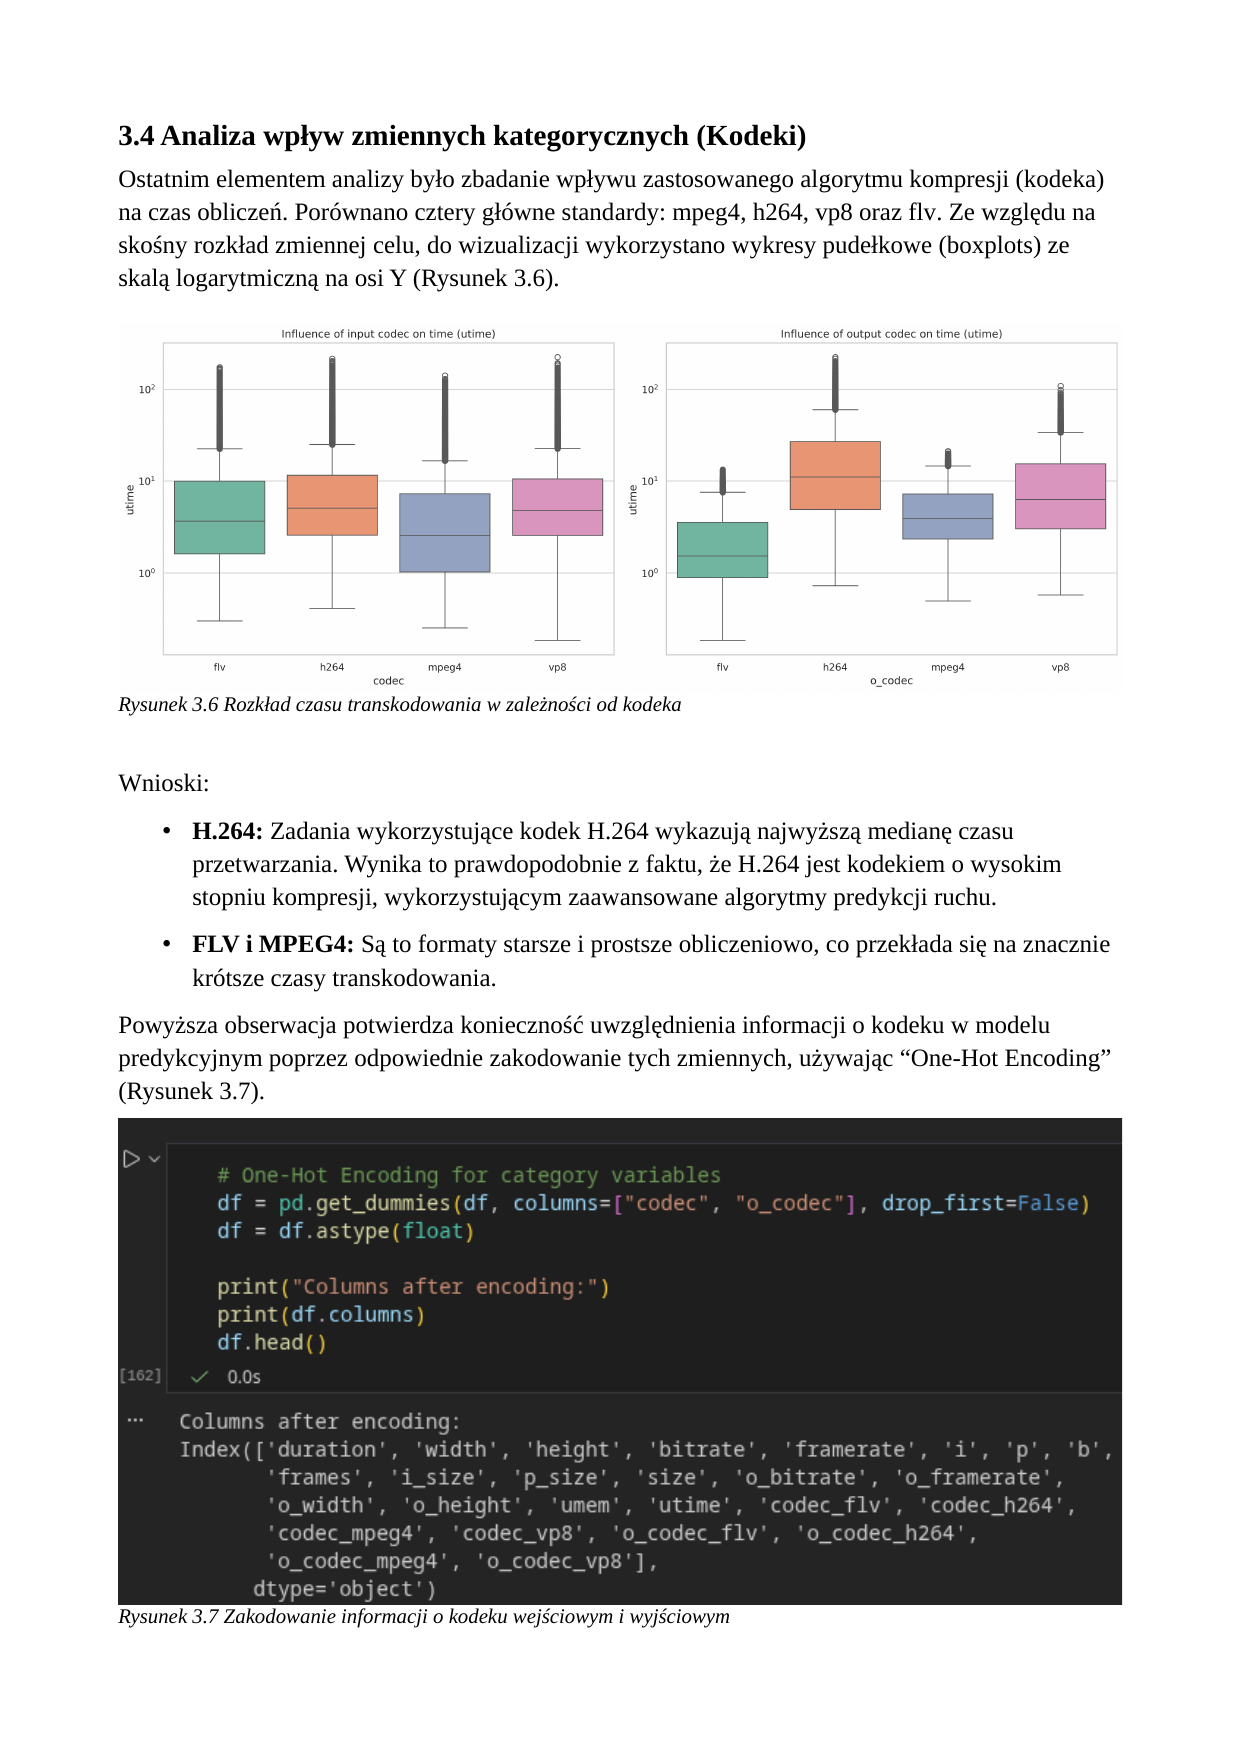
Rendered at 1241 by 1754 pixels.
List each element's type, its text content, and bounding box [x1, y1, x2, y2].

text Wnioski: [118, 768, 1122, 797]
text Powyższa obserwacja potwierdza konieczność uwzględnienia informacji o kodeku w modelu predykcyjnym poprzez odpowiednie zakodowanie tych zmiennych, używając “One-Hot Encoding” (Rysunek 3.7). [118, 1010, 1122, 1105]
list H.264: Zadania wykorzystujące kodek H.264 wykazują najwyższą medianę czasu przetwarzania. Wynika to prawdopodobnie z faktu, że H.264 jest kodekiem o wysokim stopniu kompresji, wykorzystującym zaawansowane algorytmy predykcji ruchu. [162, 816, 1122, 911]
list FLV i MPEG4: Są to formaty starsze i prostsze obliczeniowo, co przekłada się na znacznie krótsze czasy transkodowania. [162, 929, 1122, 991]
text Rysunek 3.6 Rozkład czasu transkodowania w zależności od kodeka [118, 693, 1122, 716]
subtitle 3.4 Analiza wpływ zmiennych kategorycznych (Kodeki) [118, 118, 1122, 152]
picture [118, 323, 1123, 693]
picture [118, 1118, 1123, 1605]
text Ostatnim elementem analizy było zbadanie wpływu zastosowanego algorytmu kompresji (kodeka) na czas obliczeń. Porównano cztery główne standardy: mpeg4, h264, vp8 oraz flv. Ze względu na skośny rozkład zmiennej celu, do wizualizacji wykorzystano wykresy pudełkowe (boxplots) ze skalą logarytmiczną na osi Y (Rysunek 3.6). [118, 164, 1122, 292]
text Rysunek 3.7 Zakodowanie informacji o kodeku wejściowym i wyjściowym [118, 1605, 1122, 1628]
